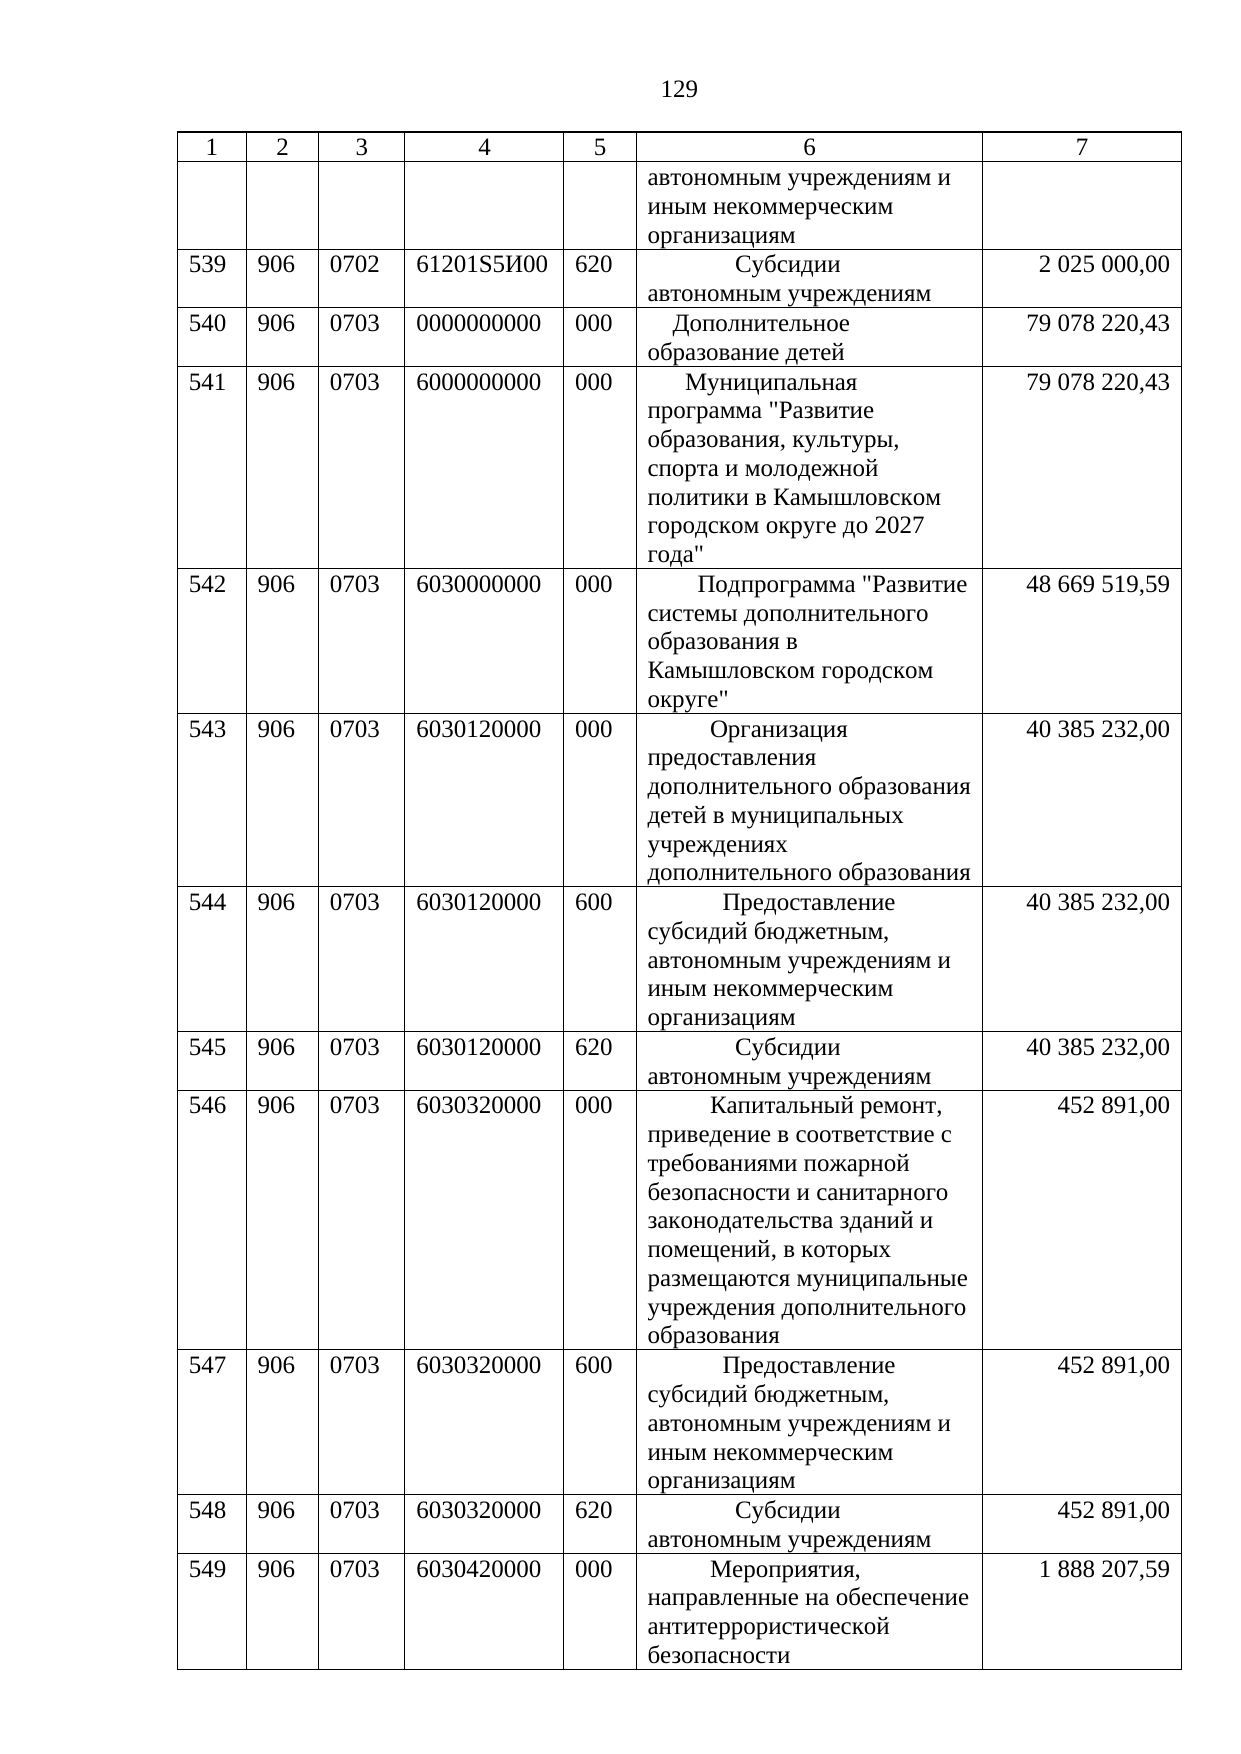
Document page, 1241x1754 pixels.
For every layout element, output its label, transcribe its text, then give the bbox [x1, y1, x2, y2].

table_cell 0703 [319, 1091, 404, 1349]
table_cell 906 [247, 1032, 318, 1089]
table_cell 6030420000 [405, 1554, 563, 1669]
table_cell 000 [564, 569, 636, 713]
table_cell Дополнительное образование детей [637, 308, 982, 366]
table_cell 545 [178, 1032, 246, 1089]
table_cell 0703 [319, 1350, 404, 1494]
table_cell 906 [247, 367, 318, 568]
table_cell 546 [178, 1091, 246, 1349]
table_cell Муниципальная программа "Развитие образования, культуры, спорта и молодежной политики в Камышловском городском округе до 2027 года" [637, 367, 982, 568]
table_cell 620 [564, 1495, 636, 1553]
table_cell 906 [247, 250, 318, 307]
table_cell Организация предоставления дополнительного образования детей в муниципальных учреждениях дополнительного образования [637, 714, 982, 886]
table_cell 0703 [319, 1554, 404, 1669]
table_cell 906 [247, 1495, 318, 1553]
table_cell 544 [178, 887, 246, 1031]
table_cell 000 [564, 308, 636, 366]
table_cell 40 385 232,00 [983, 887, 1181, 1031]
table_cell Предоставление субсидий бюджетным, автономным учреждениям и иным некоммерческим организациям [637, 1350, 982, 1494]
table_cell 600 [564, 1350, 636, 1494]
table_cell [319, 162, 404, 248]
table_cell автономным учреждениям и иным некоммерческим организациям [637, 162, 982, 248]
table_cell 40 385 232,00 [983, 714, 1181, 886]
table_cell 0000000000 [405, 308, 563, 366]
table_cell 000 [564, 1554, 636, 1669]
table_cell 6030320000 [405, 1350, 563, 1494]
table_cell Мероприятия, направленные на обеспечение антитеррористической безопасности [637, 1554, 982, 1669]
table_cell 6030320000 [405, 1495, 563, 1553]
table_cell 0703 [319, 887, 404, 1031]
table_cell 6030120000 [405, 887, 563, 1031]
table_cell 6030120000 [405, 1032, 563, 1089]
table_cell 6000000000 [405, 367, 563, 568]
table_cell Капитальный ремонт, приведение в соответствие с требованиями пожарной безопасности и санитарного законодательства зданий и помещений, в которых размещаются муниципальные учреждения дополнительного образования [637, 1091, 982, 1349]
table_header 2 [247, 133, 318, 161]
table_cell Субсидии автономным учреждениям [637, 1495, 982, 1553]
table_cell 0703 [319, 569, 404, 713]
table_cell 541 [178, 367, 246, 568]
table_cell 600 [564, 887, 636, 1031]
table_cell 6030320000 [405, 1091, 563, 1349]
table_cell 547 [178, 1350, 246, 1494]
table_cell 548 [178, 1495, 246, 1553]
table_header 5 [564, 133, 636, 161]
table_cell 0703 [319, 308, 404, 366]
table_cell 452 891,00 [983, 1091, 1181, 1349]
table_cell 620 [564, 1032, 636, 1089]
table_cell 0703 [319, 367, 404, 568]
table_cell 61201S5И00 [405, 250, 563, 307]
table_header 3 [319, 133, 404, 161]
table_cell 0702 [319, 250, 404, 307]
table_cell 000 [564, 1091, 636, 1349]
table_cell 0703 [319, 714, 404, 886]
table_cell 79 078 220,43 [983, 308, 1181, 366]
table_cell [983, 162, 1181, 248]
table_cell [247, 162, 318, 248]
table_cell 48 669 519,59 [983, 569, 1181, 713]
table_cell 549 [178, 1554, 246, 1669]
table_cell 906 [247, 714, 318, 886]
table_cell [178, 162, 246, 248]
table_cell 40 385 232,00 [983, 1032, 1181, 1089]
table_cell 452 891,00 [983, 1495, 1181, 1553]
table_cell Субсидии автономным учреждениям [637, 250, 982, 307]
table_cell 000 [564, 367, 636, 568]
table_header 4 [405, 133, 563, 161]
table_header 7 [983, 133, 1181, 161]
table_header 6 [637, 133, 982, 161]
table_cell 1 888 207,59 [983, 1554, 1181, 1669]
table_cell [405, 162, 563, 248]
table_cell 620 [564, 250, 636, 307]
table_cell 906 [247, 1554, 318, 1669]
table_cell 539 [178, 250, 246, 307]
table_cell 6030000000 [405, 569, 563, 713]
table_cell 906 [247, 887, 318, 1031]
table_cell 6030120000 [405, 714, 563, 886]
table_cell 906 [247, 569, 318, 713]
table_cell 543 [178, 714, 246, 886]
table_cell 542 [178, 569, 246, 713]
table_cell 906 [247, 308, 318, 366]
table_header 1 [178, 133, 246, 161]
table_cell 79 078 220,43 [983, 367, 1181, 568]
table_cell Предоставление субсидий бюджетным, автономным учреждениям и иным некоммерческим организациям [637, 887, 982, 1031]
table_cell 906 [247, 1091, 318, 1349]
table_cell 0703 [319, 1495, 404, 1553]
table_cell 0703 [319, 1032, 404, 1089]
table_cell 540 [178, 308, 246, 366]
table_cell [564, 162, 636, 248]
table_cell 000 [564, 714, 636, 886]
table_cell Подпрограмма "Развитие системы дополнительного образования в Камышловском городском округе" [637, 569, 982, 713]
table_cell Субсидии автономным учреждениям [637, 1032, 982, 1089]
table_cell 2 025 000,00 [983, 250, 1181, 307]
table_cell 452 891,00 [983, 1350, 1181, 1494]
table_cell 906 [247, 1350, 318, 1494]
